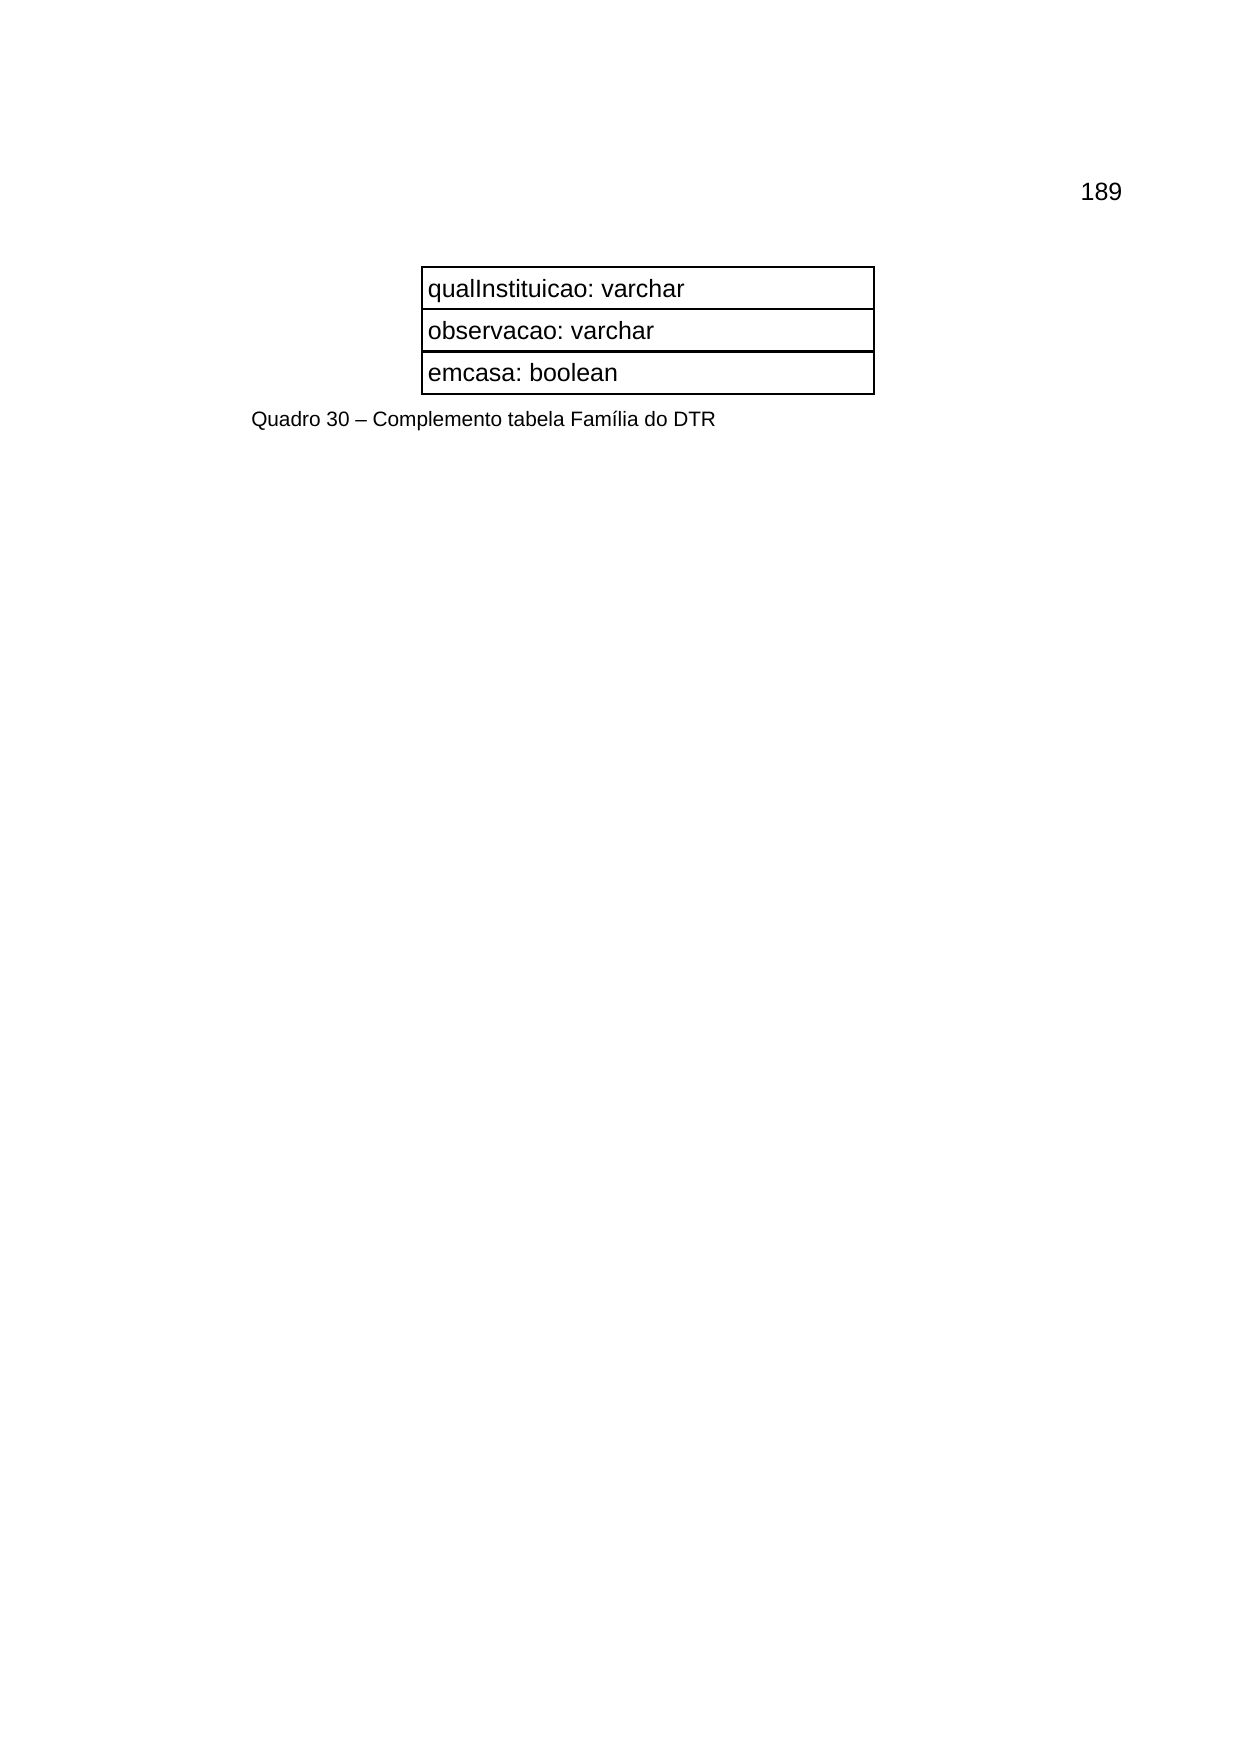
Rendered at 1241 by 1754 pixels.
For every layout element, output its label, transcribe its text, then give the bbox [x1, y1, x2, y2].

table_cell emcasa: boolean [423, 353, 873, 393]
text Quadro 30 – Complemento tabela Família do DTR [177, 407, 1122, 431]
table_cell qualInstituicao: varchar [423, 268, 873, 308]
table_cell observacao: varchar [423, 310, 873, 350]
